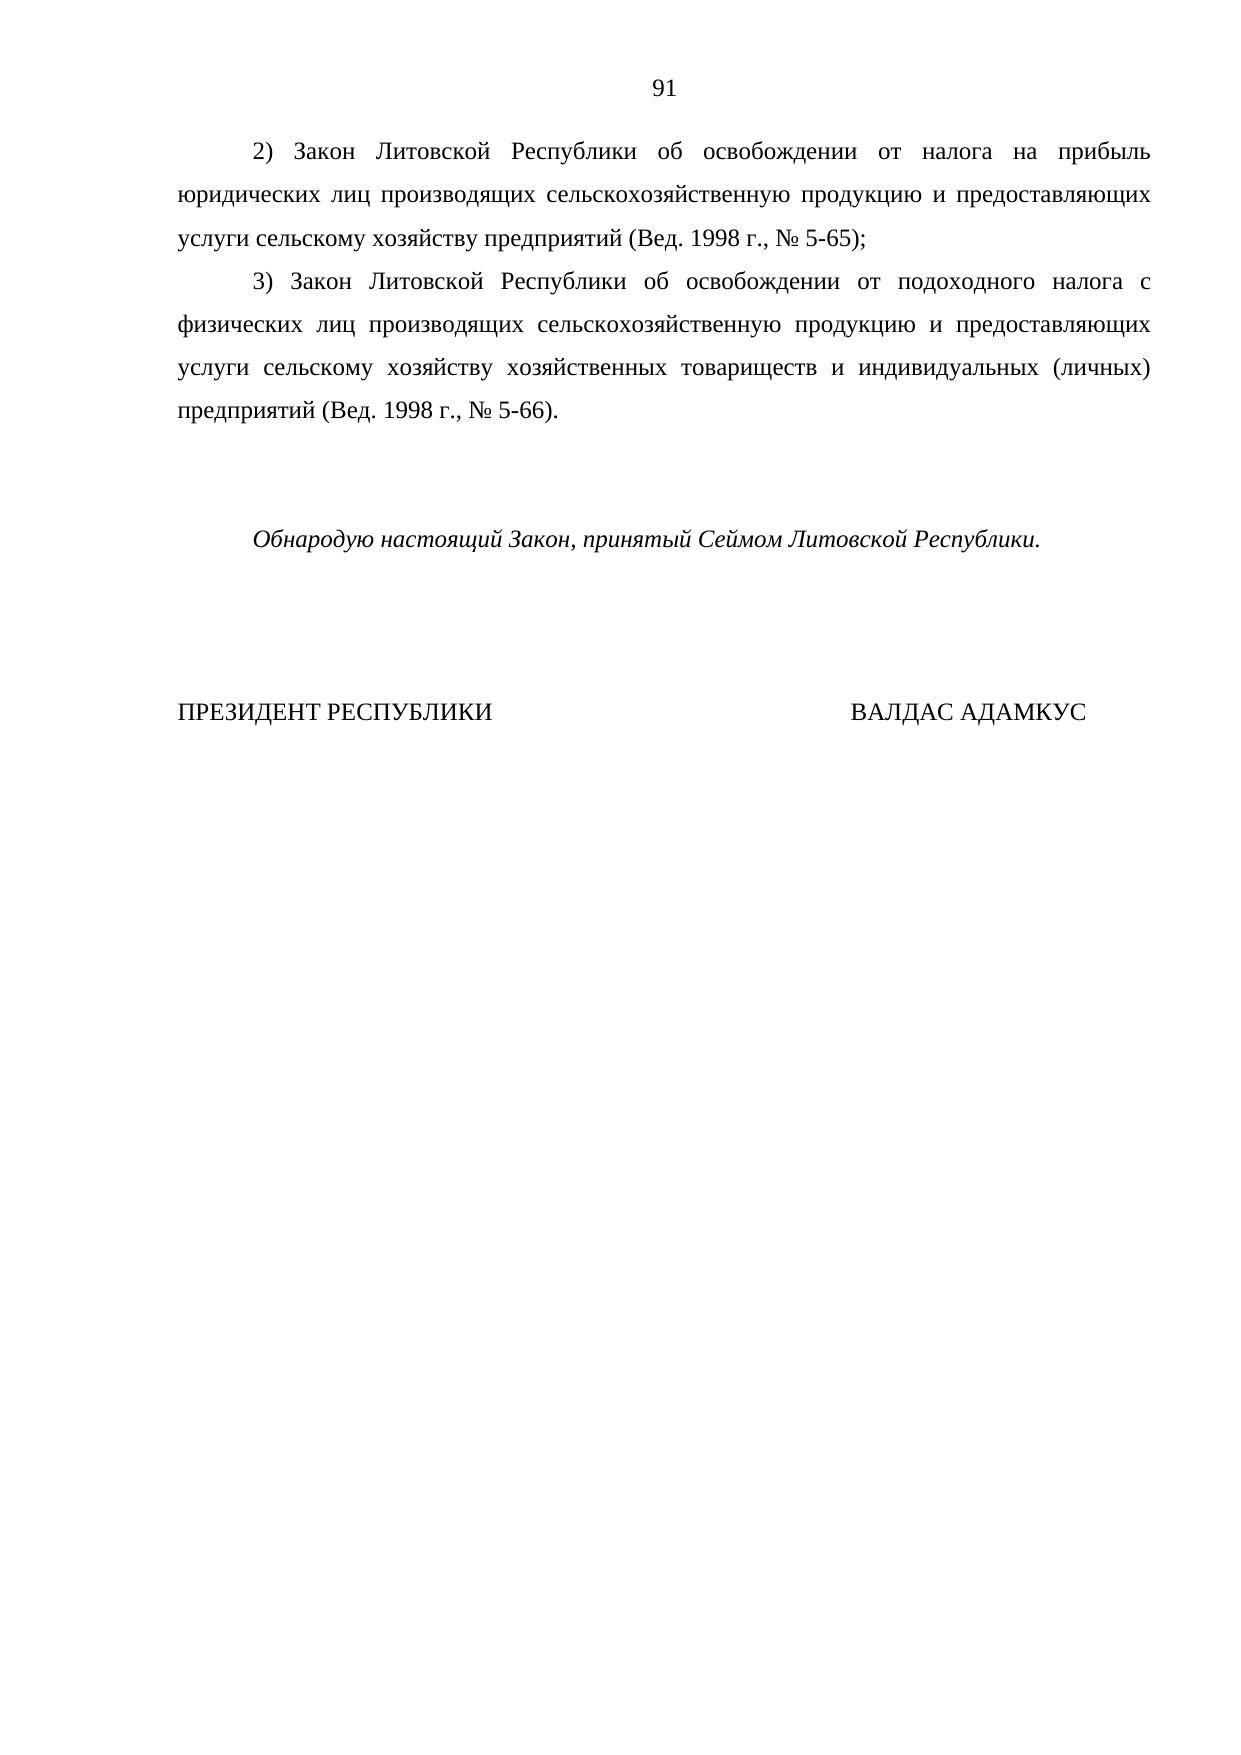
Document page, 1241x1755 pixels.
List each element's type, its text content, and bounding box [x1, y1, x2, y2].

text 3) Закон Литовской Республики об освобождении от подоходного налога с физических лиц производящих сельскохозяйственную продукцию и предоставляющих услуги сельскому хозяйству хозяйственных товариществ и индивидуальных (личных) предприятий (Вед. 1998 г., № 5-66). [177, 266, 1152, 424]
text ПРЕЗИДЕНТ РЕСПУБЛИКИ ВАЛДАС АДАМКУС [177, 697, 1152, 726]
text Обнародую настоящий Закон, принятый Сеймом Литовской Республики. [177, 524, 1152, 553]
text 2) Закон Литовской Республики об освобождении от налога на прибыль юридических лиц производящих сельскохозяйственную продукцию и предоставляющих услуги сельскому хозяйству предприятий (Вед. 1998 г., № 5-65); [177, 136, 1152, 251]
